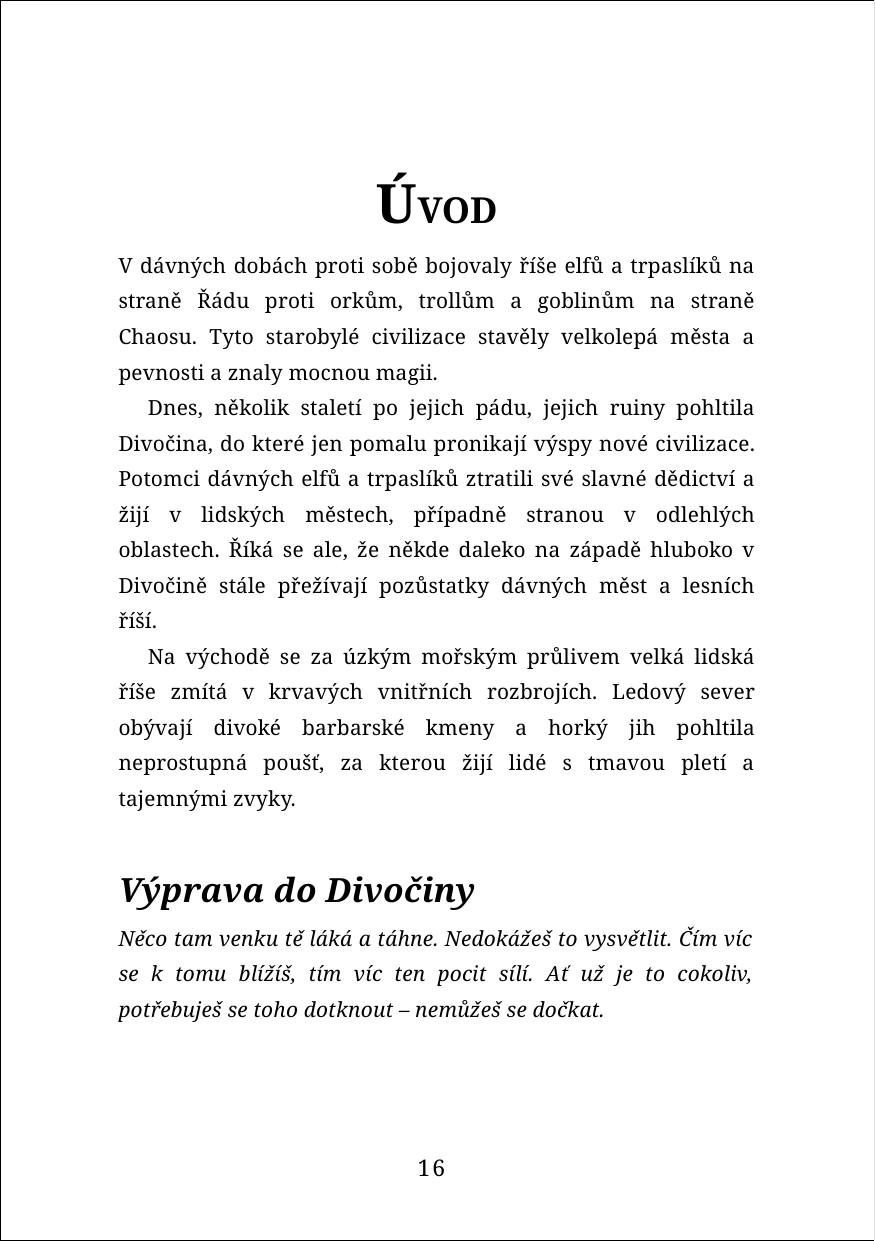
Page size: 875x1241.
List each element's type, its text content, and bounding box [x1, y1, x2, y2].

subtitle Úvod [118, 166, 756, 239]
text Něco tam venku tě láká a táhne. Nedokážeš to vysvětlit. Čím víc se k tomu blížíš, tím víc ten pocit sílí. Ať už je to cokoliv, potřebuješ se toho dotknout – nemůžeš se dočkat. [118, 924, 756, 1023]
subtitle Výprava do Divočiny [118, 867, 756, 912]
text V dávných dobách proti sobě bojovaly říše elfů a trpaslíků na straně Řádu proti orkům, trollům a goblinům na straně Chaosu. Tyto starobylé civilizace stavěly velkolepá města a pevnosti a znaly mocnou magii. Dnes, několik staletí po jejich pádu, jejich ruiny pohltila Divočina, do které jen pomalu pronikají výspy nové civilizace. Potomci dávných elfů a trpaslíků ztratili své slavné dědictví a žijí v lidských městech, případně stranou v odlehlých oblastech. Říká se ale, že někde daleko na západě hluboko v Divočině stále přežívají pozůstatky dávných měst a lesních říší. Na východě se za úzkým mořským průlivem velká lidská říše zmítá v krvavých vnitřních rozbrojích. Ledový sever obývají divoké barbarské kmeny a horký jih pohltila neprostupná poušť, za kterou žijí lidé s tmavou pletí a tajemnými zvyky. [118, 251, 756, 812]
